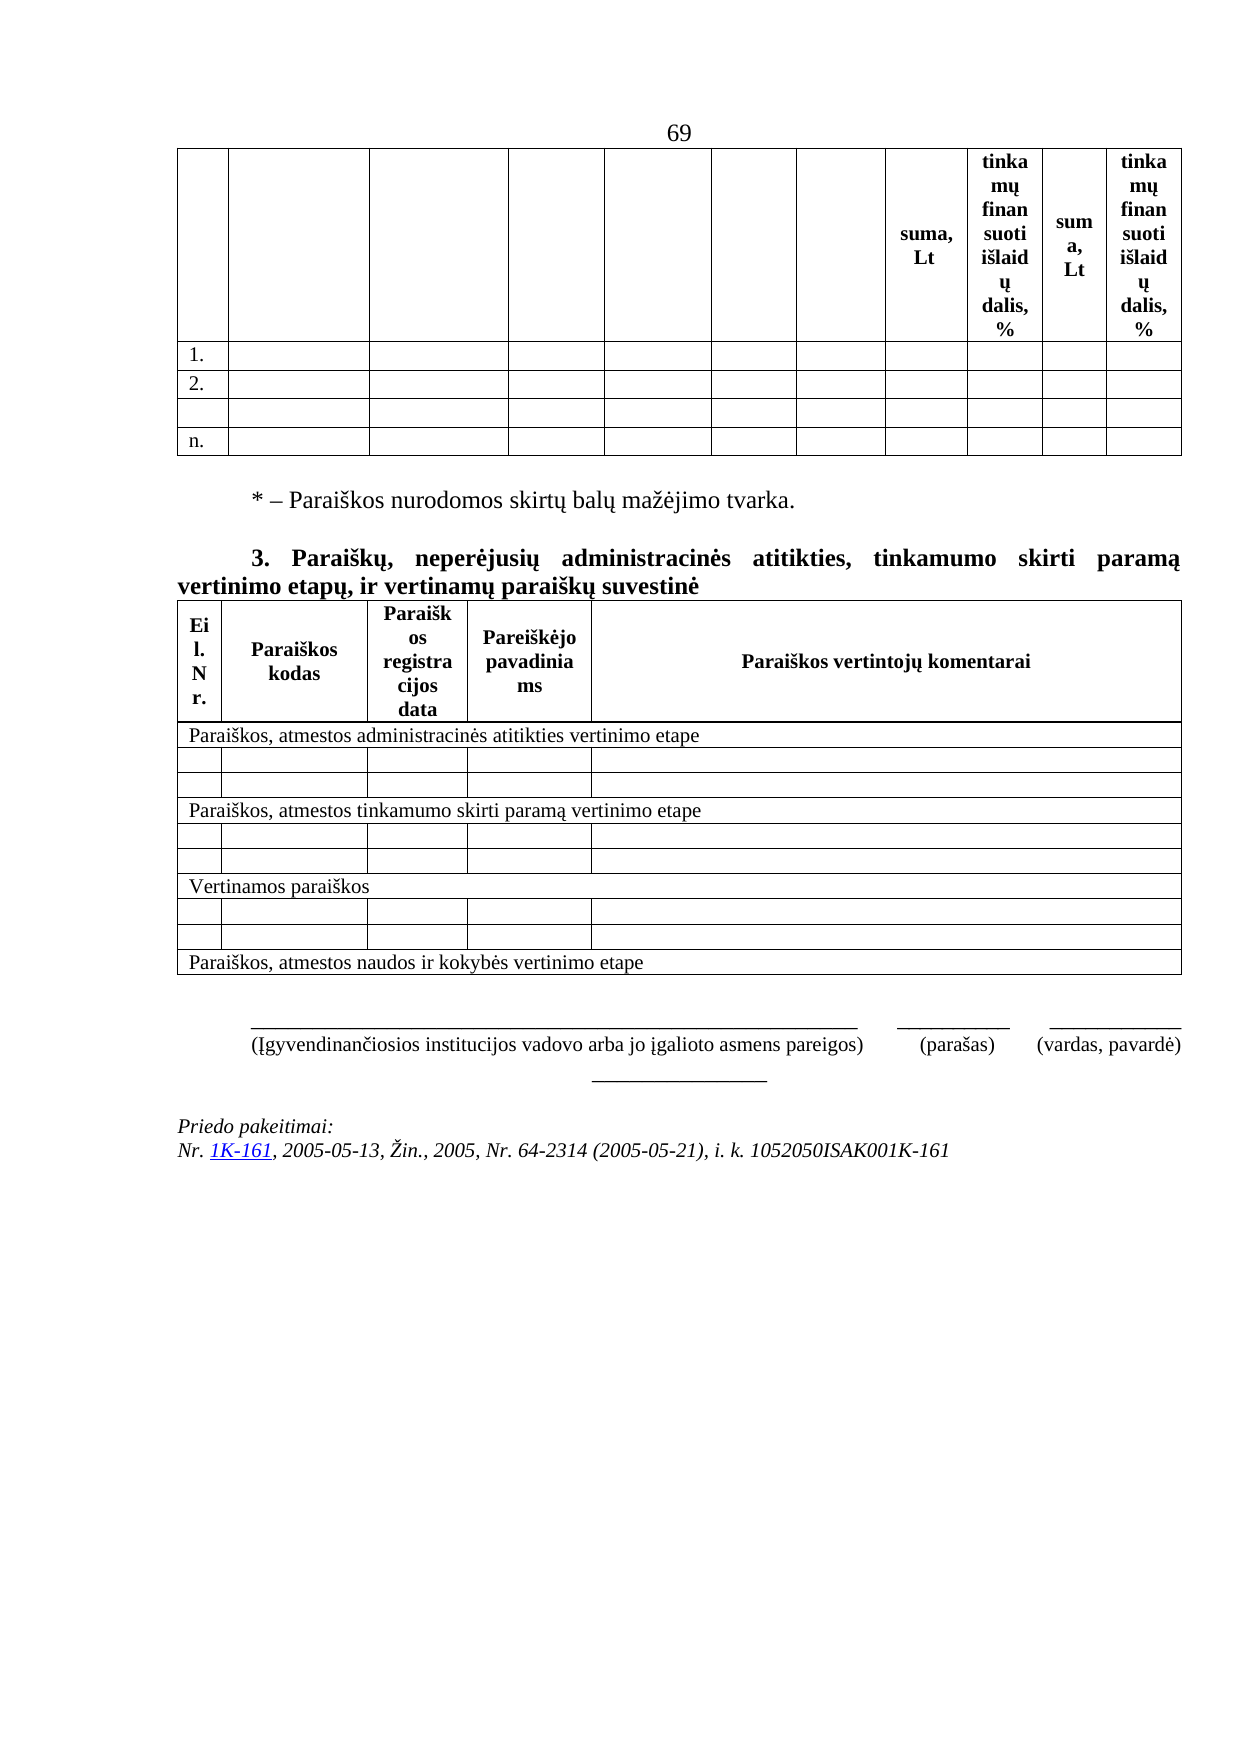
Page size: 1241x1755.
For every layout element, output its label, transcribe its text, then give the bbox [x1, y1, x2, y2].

table_cell [368, 849, 467, 873]
table_cell [968, 342, 1042, 370]
table_cell [592, 748, 1181, 772]
text 3. Paraiškų, neperėjusių administracinės atitikties, tinkamumo skirti paramą vertinimo etapų, ir vertinamų paraiškų suvestinė [177, 543, 1181, 600]
table_cell [886, 342, 967, 370]
table_cell [178, 849, 221, 873]
table_cell [797, 342, 885, 370]
table_header Pareiškėjo pavadiniams [468, 601, 591, 721]
text (Įgyvendinančiosios institucijos vadovo arba jo įgalioto asmens pareigos) (parašas) (vardas, pavardė) [177, 1032, 1181, 1056]
table_cell [368, 899, 467, 923]
table_cell [178, 399, 228, 427]
table_cell [1107, 399, 1181, 427]
text Nr. 1K-161, 2005-05-13, Žin., 2005, Nr. 64-2314 (2005-05-21), i. k. 1052050ISAK001K-161 [177, 1138, 1181, 1162]
table_cell [368, 824, 467, 848]
table_cell [468, 824, 591, 848]
table_cell tinkamų finansuoti išlaidų dalis, % [968, 149, 1042, 341]
table_cell 1. [178, 342, 228, 370]
table_cell [229, 399, 369, 427]
table_header [370, 149, 508, 341]
text * – Paraiškos nurodomos skirtų balų mažėjimo tvarka. [177, 485, 1181, 514]
table_header [178, 149, 228, 341]
table_header Paraiškos kodas [222, 601, 367, 721]
table_cell [178, 925, 221, 948]
table_cell [178, 824, 221, 848]
table_cell [368, 773, 467, 797]
table_header Paraiškos vertintojų komentarai [592, 601, 1181, 721]
table_cell suma, Lt [886, 149, 967, 341]
table_cell [1043, 399, 1106, 427]
table_cell Vertinamos paraiškos [178, 874, 1181, 898]
table_cell n. [178, 428, 228, 455]
table_cell [468, 773, 591, 797]
table_cell [468, 849, 591, 873]
table_cell [712, 371, 796, 398]
text Priedo pakeitimai: [177, 1114, 1181, 1138]
table_cell [468, 925, 591, 948]
table_cell [1107, 342, 1181, 370]
table_cell [370, 342, 508, 370]
table_cell [468, 899, 591, 923]
table_cell [178, 773, 221, 797]
table_cell [605, 342, 711, 370]
table_cell [968, 399, 1042, 427]
table_cell [178, 899, 221, 923]
table_cell [229, 371, 369, 398]
table_cell [797, 149, 885, 341]
table_cell [605, 399, 711, 427]
table_cell [509, 428, 604, 455]
table_cell [886, 428, 967, 455]
table_cell [509, 399, 604, 427]
table_cell [886, 371, 967, 398]
table_cell [592, 824, 1181, 848]
table_cell [368, 925, 467, 948]
table_cell [968, 371, 1042, 398]
table_cell [605, 428, 711, 455]
table_cell [222, 824, 367, 848]
table_cell [1107, 371, 1181, 398]
table_cell [222, 899, 367, 923]
table_cell [222, 925, 367, 948]
table_cell tinkamų finansuoti išlaidų dalis, % [1107, 149, 1181, 341]
table_header [605, 149, 711, 341]
table_cell suma, Lt [1043, 149, 1106, 341]
table_cell [886, 399, 967, 427]
table_cell [222, 849, 367, 873]
table_cell [370, 428, 508, 455]
table_cell [368, 748, 467, 772]
table_cell [797, 371, 885, 398]
table_cell [592, 773, 1181, 797]
table_cell [229, 428, 369, 455]
table_header Eil. Nr. [178, 601, 221, 721]
table_cell [370, 399, 508, 427]
table_cell [1043, 342, 1106, 370]
table_header Paraiškos registracijos data [368, 601, 467, 721]
table_cell [509, 371, 604, 398]
table_cell [222, 748, 367, 772]
table_cell [1107, 428, 1181, 455]
table_cell [229, 342, 369, 370]
table_cell Paraiškos, atmestos administracinės atitikties vertinimo etape [178, 723, 1181, 747]
table_cell [592, 899, 1181, 923]
table_cell Paraiškos, atmestos tinkamumo skirti paramą vertinimo etape [178, 798, 1181, 823]
text ______________ [177, 1056, 1181, 1085]
table_cell 2. [178, 371, 228, 398]
table_header [509, 149, 604, 341]
table_cell [1043, 428, 1106, 455]
table_cell [605, 371, 711, 398]
table_cell [178, 748, 221, 772]
table_cell [592, 925, 1181, 948]
table_cell [370, 371, 508, 398]
table_cell Paraiškos, atmestos naudos ir kokybės vertinimo etape [178, 950, 1181, 974]
table_cell [712, 428, 796, 455]
table_cell [968, 428, 1042, 455]
table_cell [712, 149, 796, 341]
table_cell [509, 342, 604, 370]
table_cell [712, 399, 796, 427]
table_header [229, 149, 369, 341]
table_cell [1043, 371, 1106, 398]
table_cell [468, 748, 591, 772]
table_cell [222, 773, 367, 797]
table_cell [712, 342, 796, 370]
table_cell [797, 428, 885, 455]
table_cell [797, 399, 885, 427]
table_cell [592, 849, 1181, 873]
